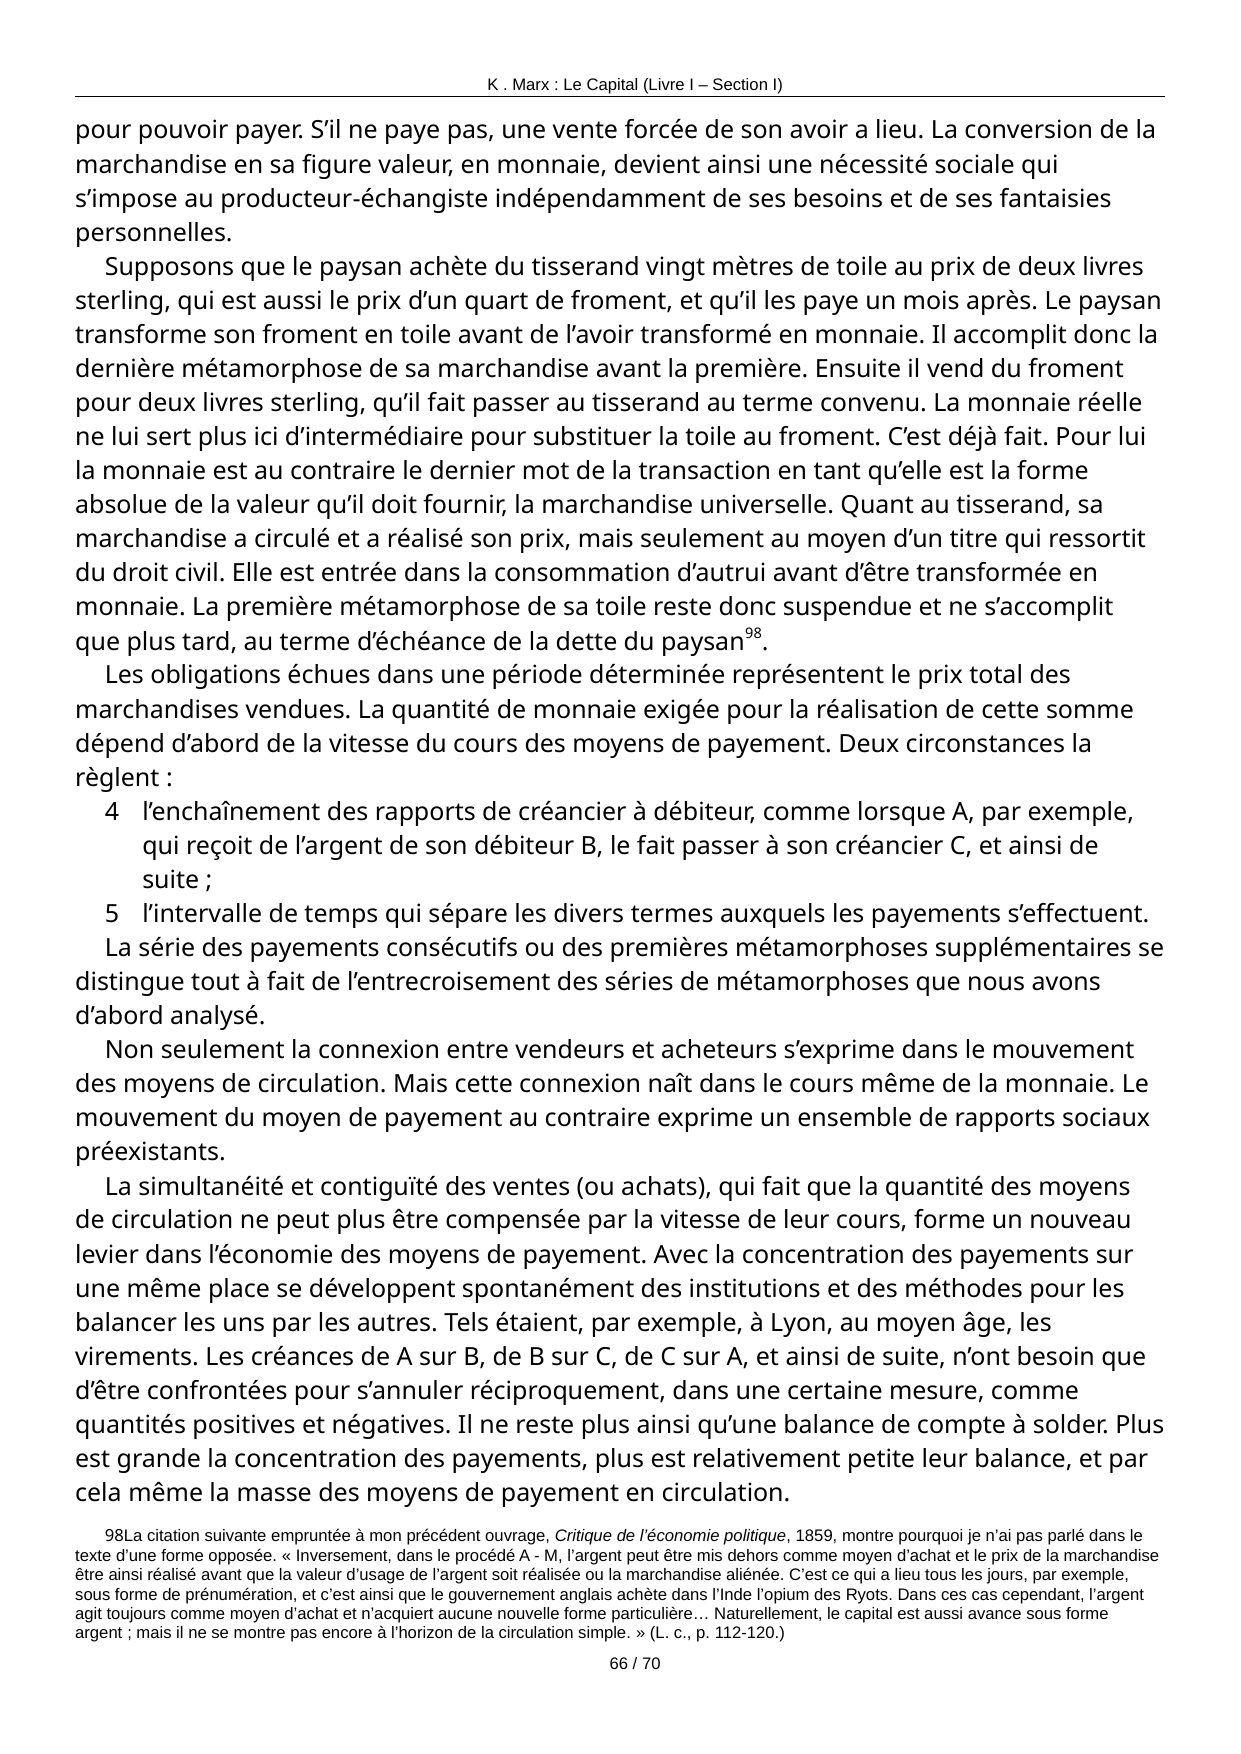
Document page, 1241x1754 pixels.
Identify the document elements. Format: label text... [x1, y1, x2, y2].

text Supposons que le paysan achète du tisserand vingt mètres de toile au prix de deux livres sterling, qui est aussi le prix d’un quart de froment, et qu’il les paye un mois après. Le paysan transforme son froment en toile avant de l’avoir transformé en monnaie. Il accomplit donc la dernière métamorphose de sa marchandise avant la première. Ensuite il vend du froment pour deux livres sterling, qu’il fait passer au tisserand au terme convenu. La monnaie réelle ne lui sert plus ici d’intermédiaire pour substituer la toile au froment. C’est déjà fait. Pour lui la monnaie est au contraire le dernier mot de la transaction en tant qu’elle est la forme absolue de la valeur qu’il doit fournir, la marchandise universelle. Quant au tisserand, sa marchandise a circulé et a réalisé son prix, mais seulement au moyen d’un titre qui ressortit du droit civil. Elle est entrée dans la consommation d’autrui avant d’être transformée en monnaie. La première métamorphose de sa toile reste donc suspendue et ne s’accomplit que plus tard, au terme d’échéance de la dette du paysan. [75, 248, 1165, 657]
list l’enchaînement des rapports de créancier à débiteur, comme lorsque A, par exemple, qui reçoit de l’argent de son débiteur B, le fait passer à son créancier C, et ainsi de suite ; [104, 793, 1165, 896]
text Les obligations échues dans une période déterminée représentent le prix total des marchandises vendues. La quantité de monnaie exigée pour la réalisation de cette somme dépend d’abord de la vitesse du cours des moyens de payement. Deux circonstances la règlent : [75, 657, 1165, 793]
text pour pouvoir payer. S’il ne paye pas, une vente forcée de son avoir a lieu. La conversion de la marchandise en sa figure valeur, en monnaie, devient ainsi une nécessité sociale qui s’impose au producteur‑échangiste indépendamment de ses besoins et de ses fantaisies personnelles. [75, 112, 1165, 248]
text La citation suivante empruntée à mon précédent ouvrage, Critique de l’économie politique, 1859, montre pourquoi je n’ai pas parlé dans le texte d’une forme opposée. « Inversement, dans le procédé A ‑ M, l’argent peut être mis dehors comme moyen d’achat et le prix de la marchandise être ainsi réalisé avant que la valeur d’usage de l’argent soit réalisée ou la marchandise aliénée. C’est ce qui a lieu tous les jours, par exemple, sous forme de prénumération, et c’est ainsi que le gouvernement anglais achète dans l’Inde l’opium des Ryots. Dans ces cas cependant, l’argent agit toujours comme moyen d’achat et n’acquiert aucune nouvelle forme particulière… Naturellement, le capital est aussi avance sous forme argent ; mais il ne se montre pas encore à l’horizon de la circulation simple. » (L. c., p. 112‑120.) [75, 1523, 1165, 1642]
text La série des payements consécutifs ou des premières métamorphoses supplémentaires se distingue tout à fait de l’entrecroisement des séries de métamorphoses que nous avons d’abord analysé. [75, 930, 1165, 1032]
list l’intervalle de temps qui sépare les divers termes auxquels les payements s’effectuent. [104, 896, 1165, 930]
text La simultanéité et contiguïté des ventes (ou achats), qui fait que la quantité des moyens de circulation ne peut plus être compensée par la vitesse de leur cours, forme un nouveau levier dans l’économie des moyens de payement. Avec la concentration des payements sur une même place se développent spontanément des institutions et des méthodes pour les balancer les uns par les autres. Tels étaient, par exemple, à Lyon, au moyen âge, les virements. Les créances de A sur B, de B sur C, de C sur A, et ainsi de suite, n’ont besoin que d’être confrontées pour s’annuler réciproquement, dans une certaine mesure, comme quantités positives et négatives. Il ne reste plus ainsi qu’une balance de compte à solder. Plus est grande la concentration des payements, plus est relativement petite leur balance, et par cela même la masse des moyens de payement en circulation. [75, 1168, 1165, 1509]
text Non seulement la connexion entre vendeurs et acheteurs s’exprime dans le mouvement des moyens de circulation. Mais cette connexion naît dans le cours même de la monnaie. Le mouvement du moyen de payement au contraire exprime un ensemble de rapports sociaux préexistants. [75, 1032, 1165, 1168]
